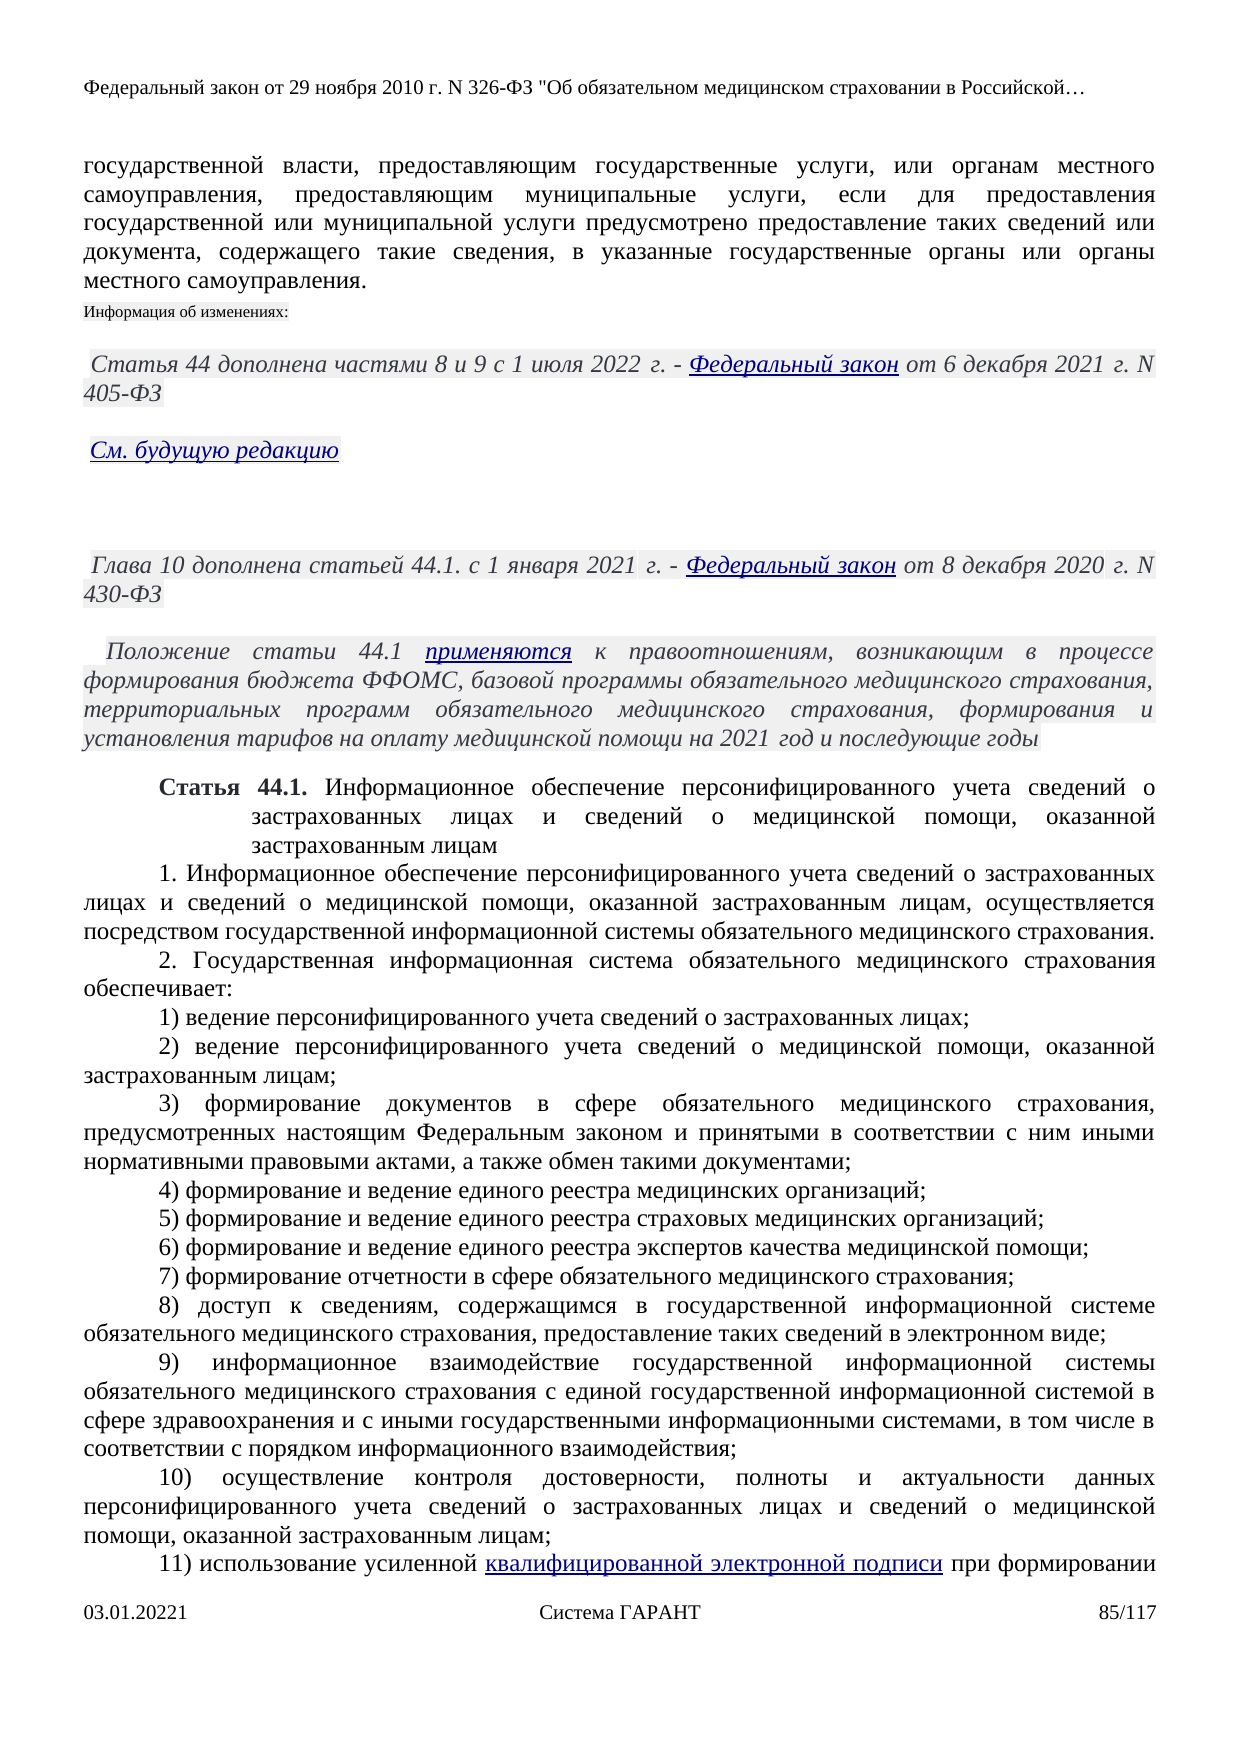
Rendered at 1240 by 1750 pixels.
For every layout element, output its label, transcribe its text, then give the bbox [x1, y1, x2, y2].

text Статья 44.1. Информационное обеспечение персонифицированного учета сведений о застрахованных лицах и сведений о медицинской помощи, оказанной застрахованным лицам [158, 772, 1156, 858]
text 5) формирование и ведение единого реестра страховых медицинских организаций; [83, 1203, 1156, 1232]
text Положение статьи 44.1 применяются к правоотношениям, возникающим в процессе формирования бюджета ФФОМС, базовой программы обязательного медицинского страхования, территориальных программ обязательного медицинского страхования, формирования и установления тарифов на оплату медицинской помощи на 2021 год и последующие годы [83, 636, 1156, 751]
text Глава 10 дополнена статьей 44.1. с 1 января 2021 г. - Федеральный закон от 8 декабря 2020 г. N 430-ФЗ [83, 550, 1156, 608]
text 1) ведение персонифицированного учета сведений о застрахованных лицах; [83, 1002, 1156, 1031]
text 6) формирование и ведение единого реестра экспертов качества медицинской помощи; [83, 1232, 1156, 1261]
text 8) доступ к сведениям, содержащимся в государственной информационной системе обязательного медицинского страхования, предоставление таких сведений в электронном виде; [83, 1290, 1156, 1347]
text государственной власти, предоставляющим государственные услуги, или органам местного самоуправления, предоставляющим муниципальные услуги, если для предоставления государственной или муниципальной услуги предусмотрено предоставление таких сведений или документа, содержащего такие сведения, в указанные государственные органы или органы местного самоуправления. [83, 150, 1156, 294]
text 2) ведение персонифицированного учета сведений о медицинской помощи, оказанной застрахованным лицам; [83, 1031, 1156, 1088]
text Информация об изменениях: [83, 302, 1156, 321]
text 4) формирование и ведение единого реестра медицинских организаций; [83, 1175, 1156, 1203]
text 3) формирование документов в сфере обязательного медицинского страхования, предусмотренных настоящим Федеральным законом и принятыми в соответствии с ним иными нормативными правовыми актами, а также обмен такими документами; [83, 1088, 1156, 1175]
text 9) информационное взаимодействие государственной информационной системы обязательного медицинского страхования с единой государственной информационной системой в сфере здравоохранения и с иными государственными информационными системами, в том числе в соответствии с порядком информационного взаимодействия; [83, 1347, 1156, 1462]
text Статья 44 дополнена частями 8 и 9 с 1 июля 2022 г. - Федеральный закон от 6 декабря 2021 г. N 405-ФЗ [83, 349, 1156, 407]
text 7) формирование отчетности в сфере обязательного медицинского страхования; [83, 1261, 1156, 1290]
text См. будущую редакцию [83, 436, 1156, 464]
text 10) осуществление контроля достоверности, полноты и актуальности данных персонифицированного учета сведений о застрахованных лицах и сведений о медицинской помощи, оказанной застрахованным лицам; [83, 1462, 1156, 1548]
text 1. Информационное обеспечение персонифицированного учета сведений о застрахованных лицах и сведений о медицинской помощи, оказанной застрахованным лицам, осуществляется посредством государственной информационной системы обязательного медицинского страхования. [83, 858, 1156, 945]
text 2. Государственная информационная система обязательного медицинского страхования обеспечивает: [83, 945, 1156, 1002]
text 11) использование усиленной квалифицированной электронной подписи при формировании [83, 1548, 1156, 1577]
